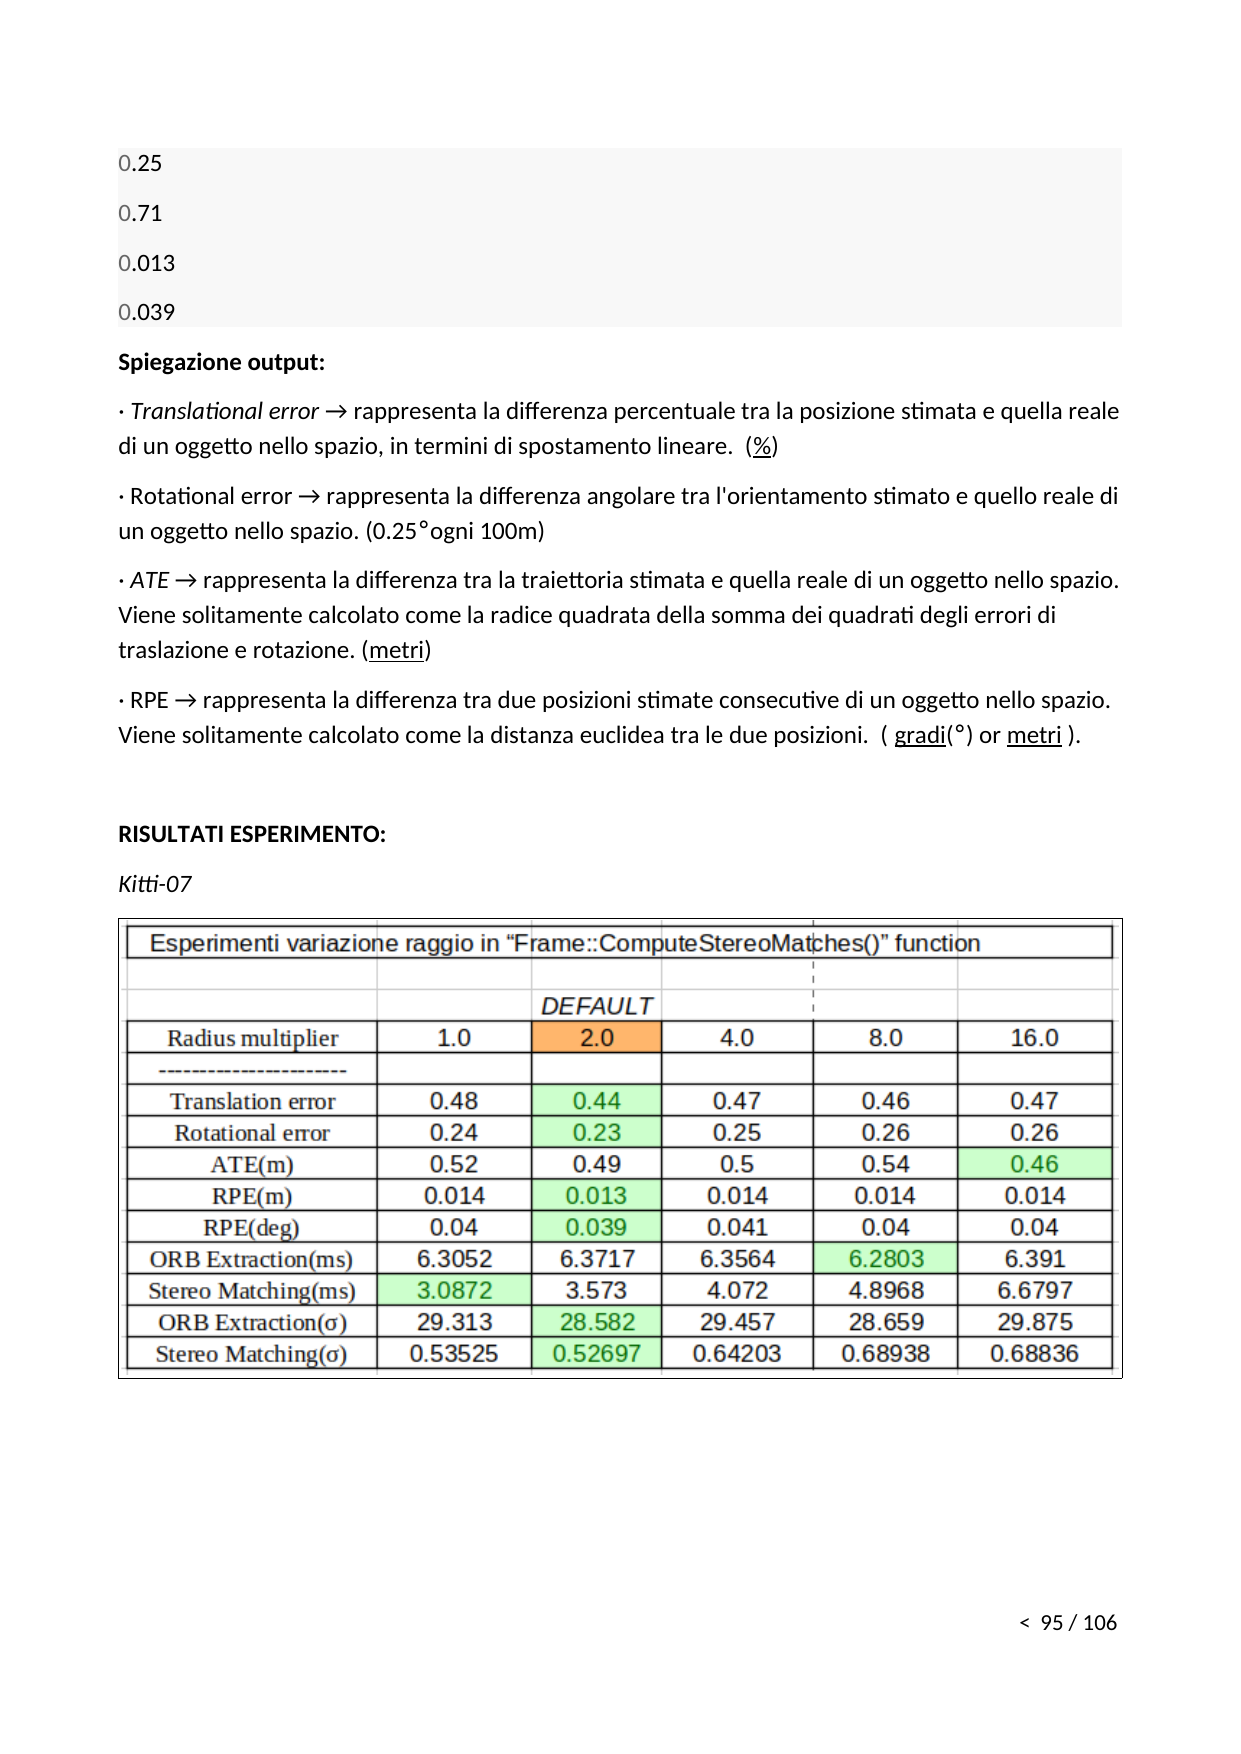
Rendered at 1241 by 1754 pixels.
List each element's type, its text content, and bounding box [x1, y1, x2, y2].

text 0.71 [118, 197, 1122, 228]
picture [121, 920, 1119, 1375]
text RISULTATI ESPERIMENTO: [118, 818, 1122, 849]
text · Translational error → rappresenta la differenza percentuale tra la posizione stimata e quella reale di un oggetto nello spazio, in termini di spostamento lineare. (%) [118, 396, 1122, 461]
text · ATE → rappresenta la differenza tra la traiettoria stimata e quella reale di un oggetto nello spazio. Viene solitamente calcolato come la radice quadrata della somma dei quadrati degli errori di traslazione e rotazione. (metri) [118, 565, 1122, 665]
text 0.013 [118, 247, 1122, 277]
text Kitti-07 [118, 868, 1122, 898]
text 0.039 [118, 296, 1122, 327]
text · Rotational error → rappresenta la differenza angolare tra l'orientamento stimato e quello reale di un oggetto nello spazio. (0.25°ogni 100m) [118, 480, 1122, 546]
text 0.25 [118, 148, 1122, 178]
text Spiegazione output: [118, 346, 1122, 376]
text · RPE → rappresenta la differenza tra due posizioni stimate consecutive di un oggetto nello spazio. Viene solitamente calcolato come la distanza euclidea tra le due posizioni. ( gradi(°) or metri ). [118, 684, 1122, 750]
